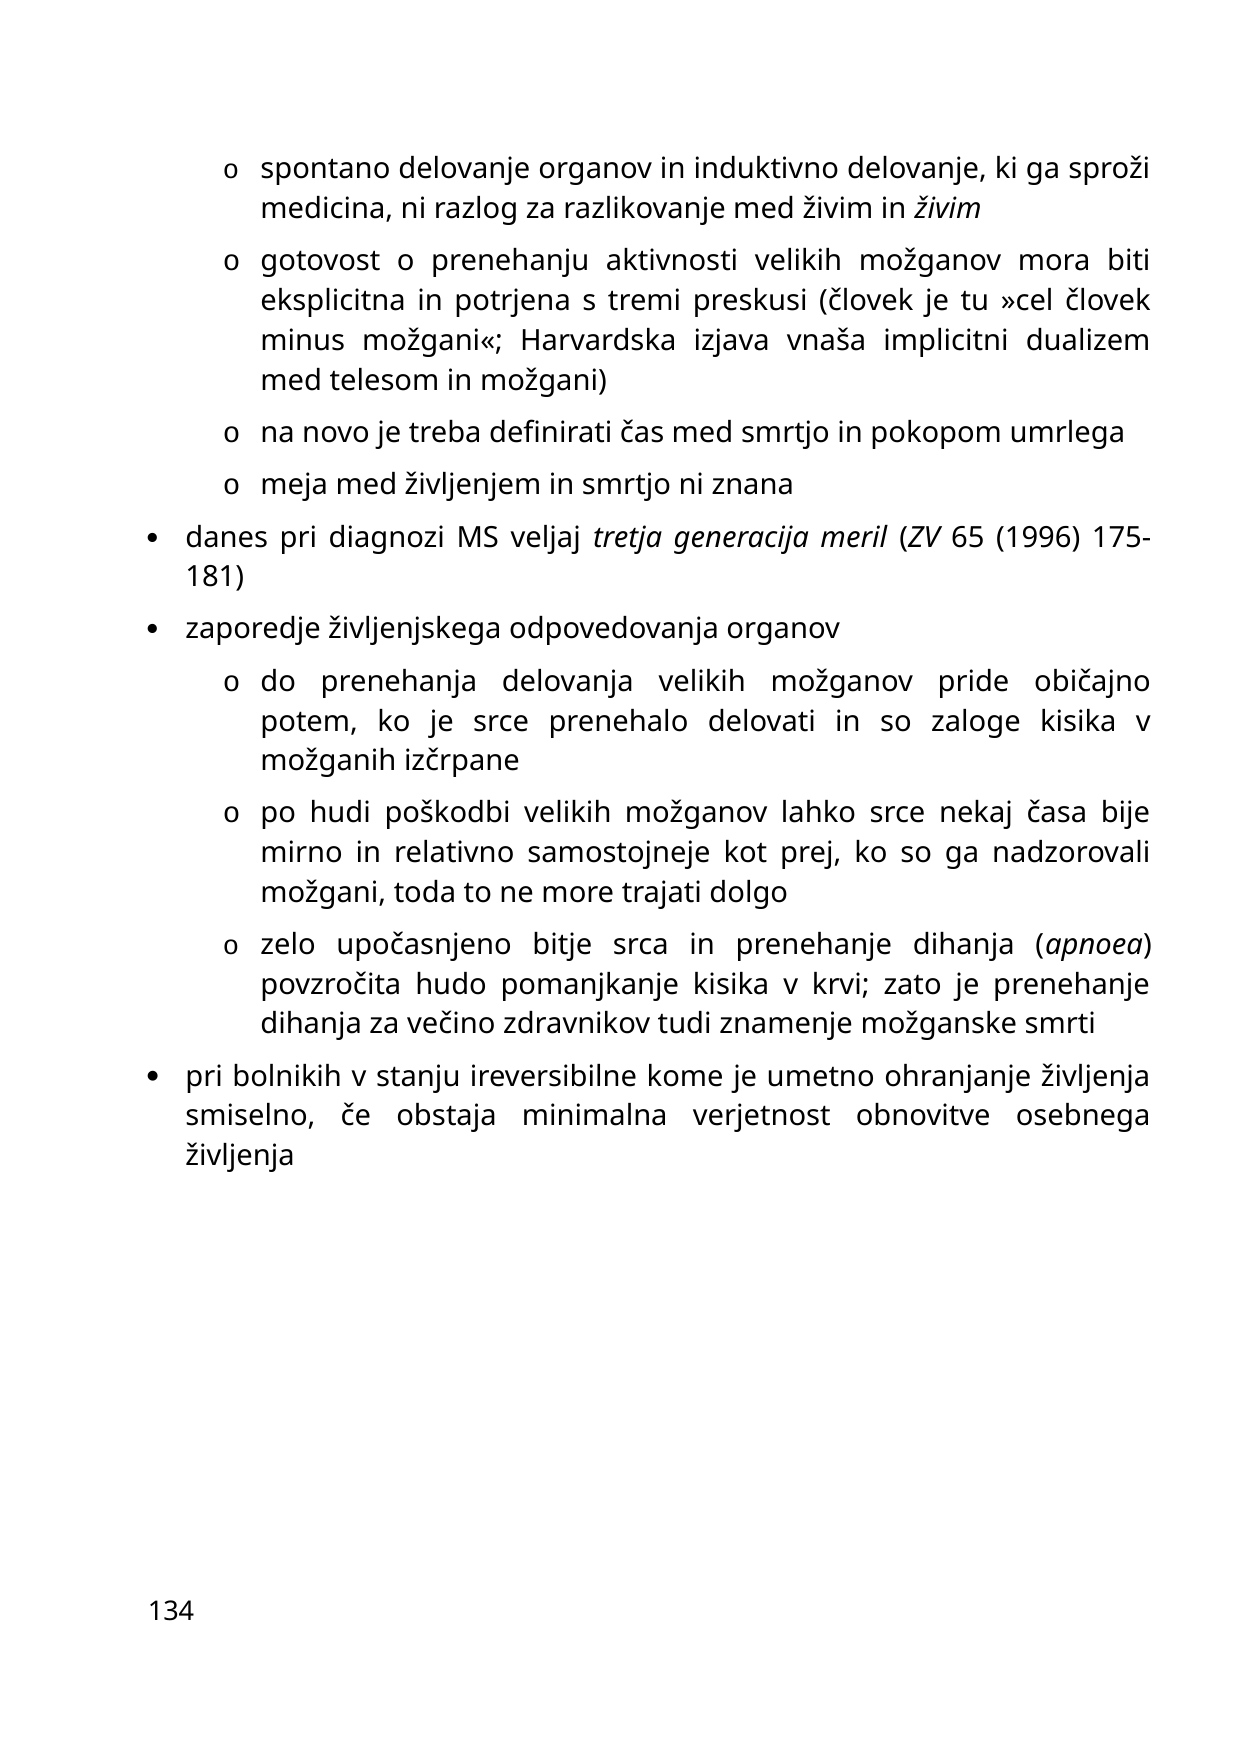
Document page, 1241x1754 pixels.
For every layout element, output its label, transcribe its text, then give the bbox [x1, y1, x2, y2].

list danes pri diagnozi MS veljaj tretja generacija meril (ZV 65 (1996) 175-181) [148, 516, 1152, 595]
list spontano delovanje organov in induktivno delovanje, ki ga sproži medicina, ni razlog za razlikovanje med živim in živim [223, 148, 1152, 227]
list pri bolnikih v stanju ireversibilne kome je umetno ohranjanje življenja smiselno, če obstaja minimalna verjetnost obnovitve osebnega življenja [148, 1055, 1152, 1174]
list zaporedje življenjskega odpovedovanja organov [148, 608, 1152, 647]
list do prenehanja delovanja velikih možganov pride običajno potem, ko je srce prenehalo delovati in so zaloge kisika v možganih izčrpane [223, 660, 1152, 779]
list gotovost o prenehanju aktivnosti velikih možganov mora biti eksplicitna in potrjena s tremi preskusi (človek je tu »cel človek minus možgani«; Harvardska izjava vnaša implicitni dualizem med telesom in možgani) [223, 239, 1152, 398]
list na novo je treba definirati čas med smrtjo in pokopom umrlega [223, 411, 1152, 451]
list po hudi poškodbi velikih možganov lahko srce nekaj časa bije mirno in relativno samostojneje kot prej, ko so ga nadzorovali možgani, toda to ne more trajati dolgo [223, 792, 1152, 911]
list meja med življenjem in smrtjo ni znana [223, 463, 1152, 503]
list zelo upočasnjeno bitje srca in prenehanje dihanja (apnoea) povzročita hudo pomanjkanje kisika v krvi; zato je prenehanje dihanja za večino zdravnikov tudi znamenje možganske smrti [223, 923, 1152, 1042]
